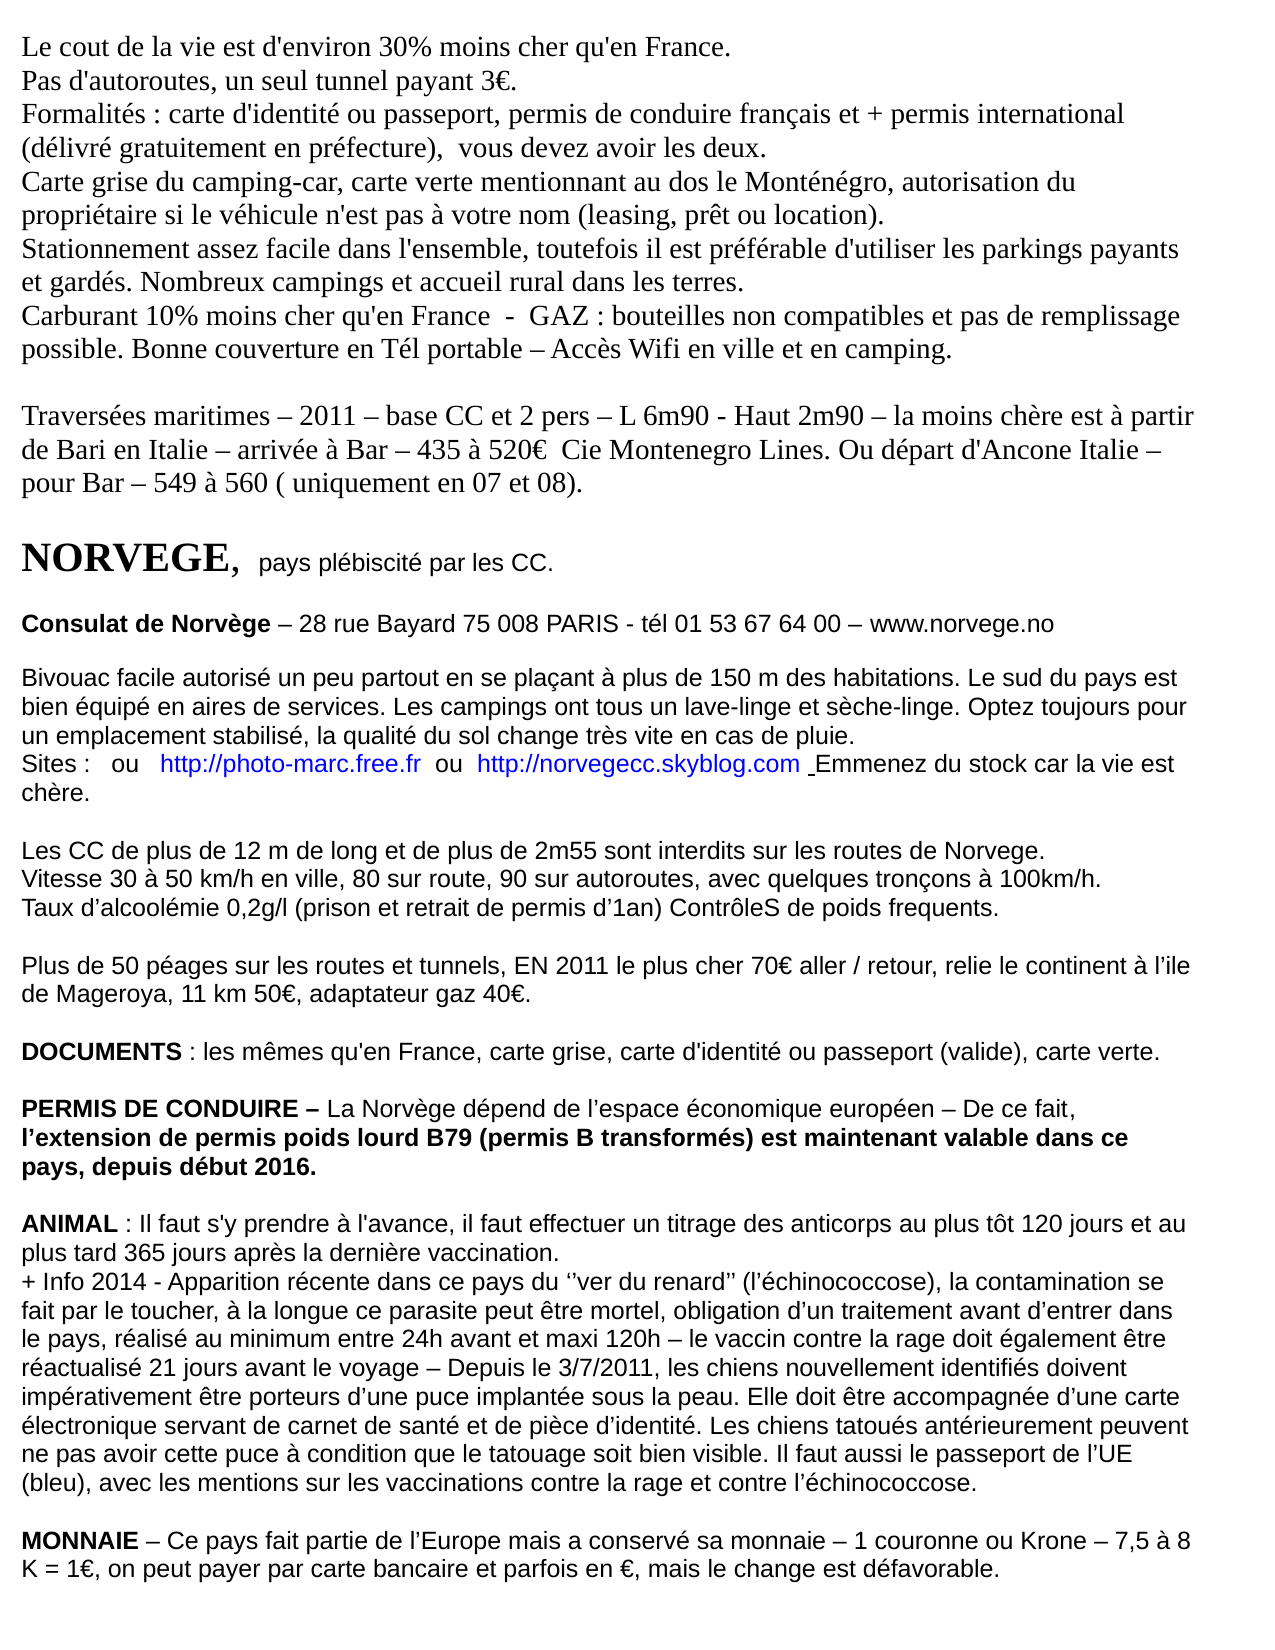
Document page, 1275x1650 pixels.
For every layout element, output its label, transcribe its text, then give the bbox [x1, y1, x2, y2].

text Vitesse 30 à 50 km/h en ville, 80 sur route, 90 sur autoroutes, avec quelques tronçons à 100km/h. [21, 864, 1196, 893]
text Sites : ou http://photo-marc.free.fr ou http://norvegecc.skyblog.com Emmenez du stock car la vie est chère. [21, 749, 1196, 807]
text Taux d’alcoolémie 0,2g/l (prison et retrait de permis d’1an) ContrôleS de poids frequents. [21, 893, 1196, 922]
text Stationnement assez facile dans l'ensemble, toutefois il est préférable d'utiliser les parkings payants et gardés. Nombreux campings et accueil rural dans les terres. [21, 231, 1196, 298]
text + Info 2014 - Apparition récente dans ce pays du ‘’ver du renard’’ (l’échinococcose), la contamination se fait par le toucher, à la longue ce parasite peut être mortel, obligation d’un traitement avant d’entrer dans le pays, réalisé au minimum entre 24h avant et maxi 120h – le vaccin contre la rage doit également être réactualisé 21 jours avant le voyage – Depuis le 3/7/2011, les chiens nouvellement identifiés doivent impérativement être porteurs d’une puce implantée sous la peau. Elle doit être accompagnée d’une carte électronique servant de carnet de santé et de pièce d’identité. Les chiens tatoués antérieurement peuvent ne pas avoir cette puce à condition que le tatouage soit bien visible. Il faut aussi le passeport de l’UE (bleu), avec les mentions sur les vaccinations contre la rage et contre l’échinococcose. [21, 1267, 1196, 1497]
text Pas d'autoroutes, un seul tunnel payant 3€. [21, 63, 1196, 97]
text DOCUMENTS : les mêmes qu'en France, carte grise, carte d'identité ou passeport (valide), carte verte. [21, 1037, 1196, 1066]
text Les CC de plus de 12 m de long et de plus de 2m55 sont interdits sur les routes de Norvege. [21, 836, 1196, 864]
text Plus de 50 péages sur les routes et tunnels, EN 2011 le plus cher 70€ aller / retour, relie le continent à l’ile de Mageroya, 11 km 50€, adaptateur gaz 40€. [21, 951, 1196, 1008]
text Carburant 10% moins cher qu'en France - GAZ : bouteilles non compatibles et pas de remplissage possible. Bonne couverture en Tél portable – Accès Wifi en ville et en camping. [21, 298, 1196, 365]
text Consulat de Norvège – 28 rue Bayard 75 008 PARIS - tél 01 53 67 64 00 – www.norvege.no [21, 609, 1196, 638]
text Le cout de la vie est d'environ 30% moins cher qu'en France. [21, 29, 1196, 63]
text Carte grise du camping-car, carte verte mentionnant au dos le Monténégro, autorisation du propriétaire si le véhicule n'est pas à votre nom (leasing, prêt ou location). [21, 164, 1196, 231]
text Traversées maritimes – 2011 – base CC et 2 pers – L 6m90 - Haut 2m90 – la moins chère est à partir de Bari en Italie – arrivée à Bar – 435 à 520€ Cie Montenegro Lines. Ou départ d'Ancone Italie – pour Bar – 549 à 560 ( uniquement en 07 et 08). [21, 398, 1196, 499]
text Bivouac facile autorisé un peu partout en se plaçant à plus de 150 m des habitations. Le sud du pays est bien équipé en aires de services. Les campings ont tous un lave-linge et sèche-linge. Optez toujours pour un emplacement stabilisé, la qualité du sol change très vite en cas de pluie. [21, 663, 1196, 749]
text MONNAIE – Ce pays fait partie de l’Europe mais a conservé sa monnaie – 1 couronne ou Krone – 7,5 à 8 K = 1€, on peut payer par carte bancaire et parfois en €, mais le change est défavorable. [21, 1526, 1196, 1583]
text PERMIS DE CONDUIRE – La Norvège dépend de l’espace économique européen – De ce fait, l’extension de permis poids lourd B79 (permis B transformés) est maintenant valable dans ce pays, depuis début 2016. [21, 1094, 1196, 1181]
text Formalités : carte d'identité ou passeport, permis de conduire français et + permis international (délivré gratuitement en préfecture), vous devez avoir les deux. [21, 97, 1196, 164]
text ANIMAL : Il faut s'y prendre à l'avance, il faut effectuer un titrage des anticorps au plus tôt 120 jours et au plus tard 365 jours après la dernière vaccination. [21, 1209, 1196, 1267]
text NORVEGE, pays plébiscité par les CC. [21, 533, 1196, 581]
